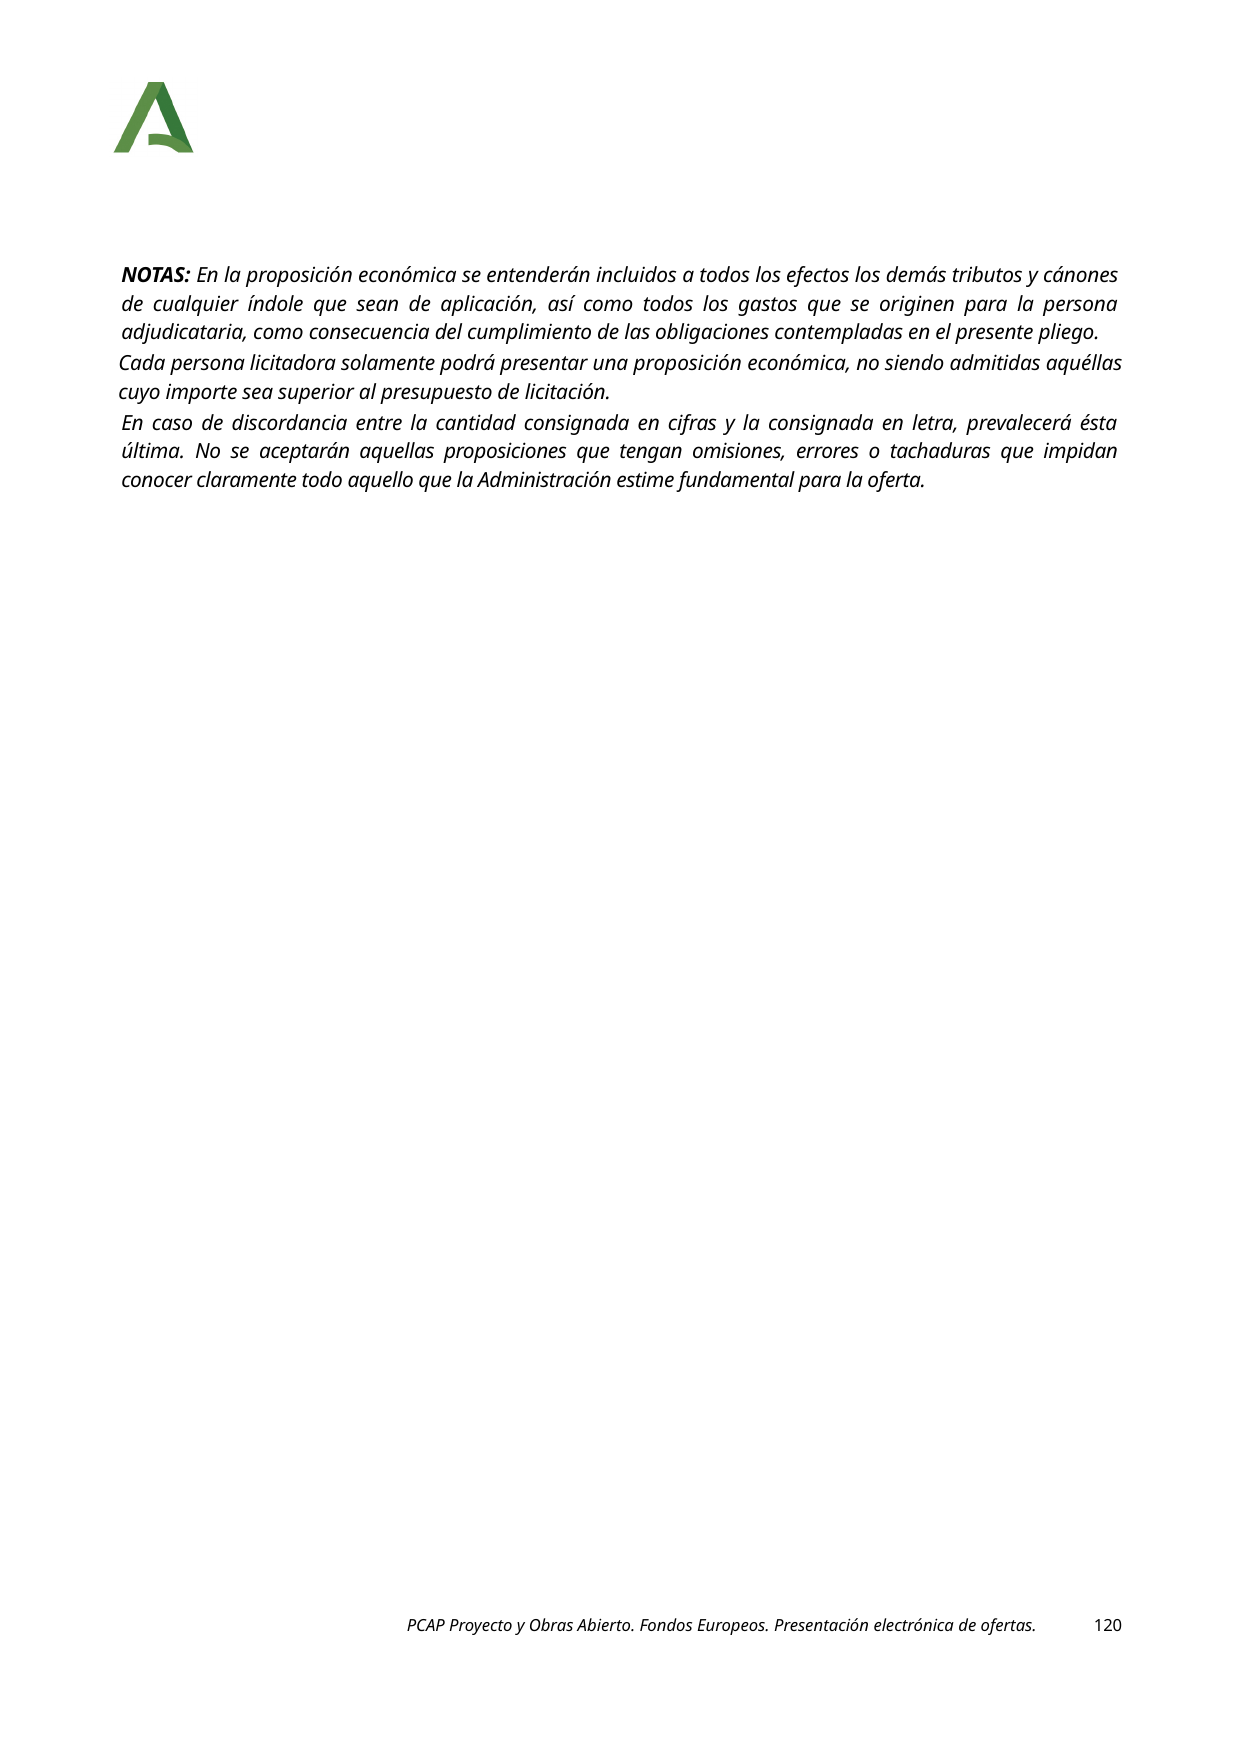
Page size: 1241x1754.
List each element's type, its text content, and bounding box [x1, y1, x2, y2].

text Cada persona licitadora solamente podrá presentar una proposición económica, no siendo admitidas aquéllas cuyo importe sea superior al presupuesto de licitación. [118, 348, 1122, 405]
text En caso de discordancia entre la cantidad consignada en cifras y la consignada en letra, prevalecerá ésta última. No se aceptarán aquellas proposiciones que tengan omisiones, errores o tachaduras que impidan conocer claramente todo aquello que la Administración estime fundamental para la oferta. [118, 405, 1122, 496]
text NOTAS: En la proposición económica se entenderán incluidos a todos los efectos los demás tributos y cánones de cualquier índole que sean de aplicación, así como todos los gastos que se originen para la persona adjudicataria, como consecuencia del cumplimiento de las obligaciones contempladas en el presente pliego. [118, 257, 1122, 348]
picture [109, 77, 198, 157]
